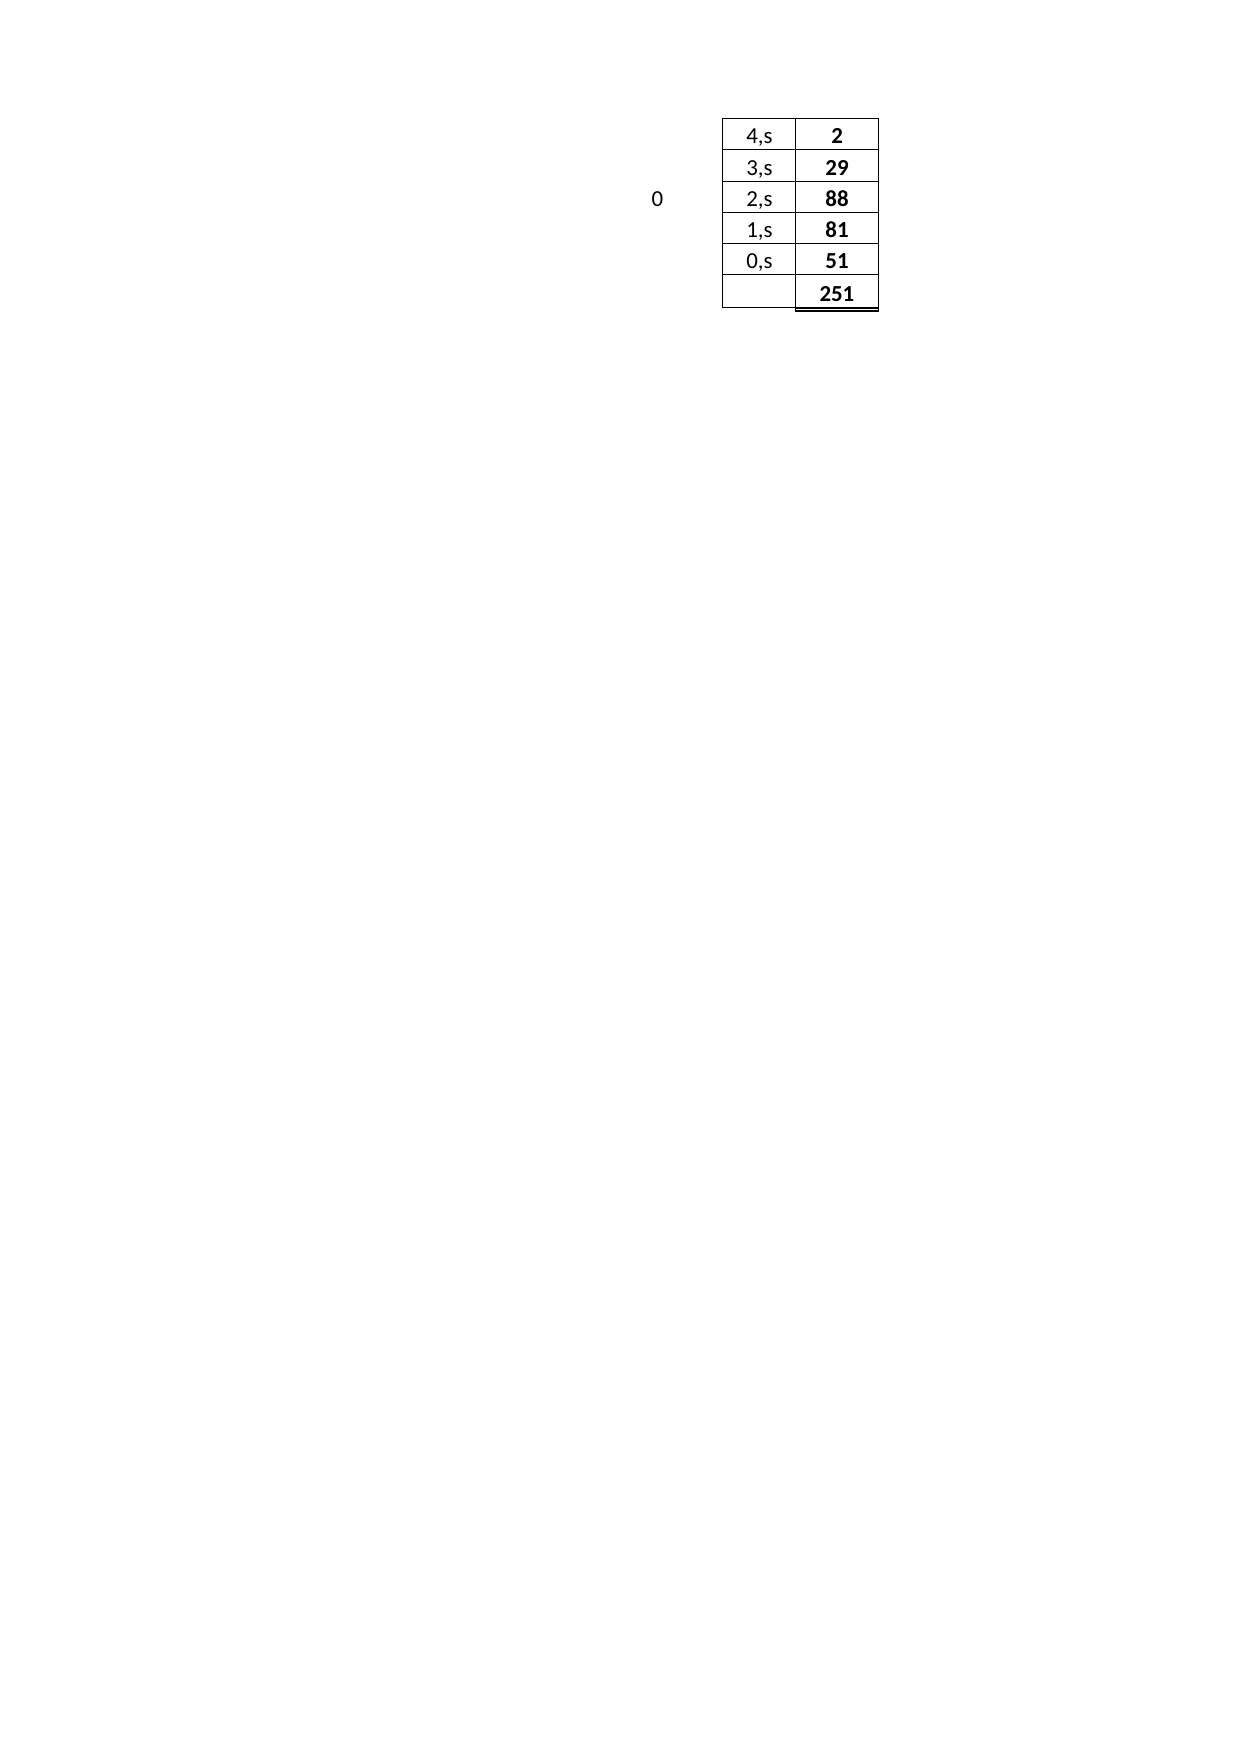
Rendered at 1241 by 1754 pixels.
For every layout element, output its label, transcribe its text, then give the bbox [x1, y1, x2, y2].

table_cell [934, 405, 983, 455]
table_cell [938, 274, 987, 307]
table_cell [987, 212, 1035, 243]
table_cell [296, 212, 674, 243]
table_cell [833, 455, 884, 506]
table_cell [987, 243, 1035, 274]
table_cell [879, 181, 938, 212]
table_cell [296, 243, 674, 274]
table_cell [938, 181, 987, 212]
table_cell [879, 149, 938, 181]
table_cell 2,s [723, 182, 795, 212]
table_cell 0 [296, 181, 674, 212]
table_cell [296, 118, 674, 149]
table_cell [884, 405, 934, 455]
table_cell [987, 118, 1035, 149]
table_cell [674, 149, 722, 181]
table_cell [762, 455, 832, 506]
table_cell [1095, 149, 1143, 181]
table_cell [718, 405, 884, 455]
table_cell [879, 243, 938, 274]
table_cell [287, 356, 718, 404]
table_cell [128, 455, 215, 506]
table_cell [983, 356, 1043, 404]
table_cell [723, 275, 795, 307]
table_cell 0,s [723, 244, 795, 274]
table_cell [1035, 181, 1094, 212]
table_cell [674, 274, 722, 307]
table_cell [879, 118, 938, 149]
table_cell [938, 149, 987, 181]
table_cell [718, 356, 934, 404]
table_cell [938, 243, 987, 274]
table_header [879, 118, 1143, 312]
table_cell [139, 181, 225, 212]
table_cell [1043, 405, 1143, 455]
table_cell [1095, 274, 1143, 307]
table_cell [1035, 243, 1094, 274]
table_cell [225, 181, 296, 212]
table_cell [983, 405, 1043, 455]
table_cell 1,s [723, 213, 795, 243]
table_cell [1095, 243, 1143, 274]
table_cell 29 [796, 150, 878, 181]
table_cell [1035, 118, 1094, 149]
table_cell 3,s [723, 150, 795, 181]
table_cell [225, 149, 296, 181]
table_cell 88 [796, 182, 878, 212]
table_cell [287, 455, 762, 506]
table_cell [1035, 274, 1094, 307]
table_cell [674, 212, 722, 243]
table_cell [879, 274, 938, 307]
table_cell [225, 118, 296, 149]
table_cell [128, 312, 1143, 356]
table_cell [674, 118, 722, 149]
table_cell [938, 212, 987, 243]
table_cell [139, 243, 225, 274]
table_cell [287, 405, 718, 455]
table_cell [1095, 118, 1143, 149]
table_cell 2 [796, 119, 878, 149]
table_cell [1043, 455, 1143, 506]
table_cell [215, 405, 287, 455]
table_cell [215, 356, 287, 404]
table_cell [938, 118, 987, 149]
table_cell [1035, 212, 1094, 243]
table_cell [128, 405, 215, 455]
table_cell [215, 455, 287, 506]
table_cell 251 [796, 275, 878, 307]
table_cell [879, 212, 938, 243]
table_cell [987, 149, 1035, 181]
table_cell [987, 181, 1035, 212]
table_cell [139, 274, 225, 307]
table_cell [1035, 149, 1094, 181]
table_cell [225, 274, 296, 307]
table_cell [296, 149, 674, 181]
table_cell 81 [796, 213, 878, 243]
table_cell [983, 455, 1043, 506]
table_cell [987, 274, 1035, 307]
table_cell [884, 455, 934, 506]
table_cell [225, 243, 296, 274]
table_header [128, 118, 795, 312]
table_cell [225, 212, 296, 243]
table_cell [1095, 181, 1143, 212]
table_cell [674, 181, 722, 212]
table_cell [128, 356, 215, 404]
table_cell 51 [796, 244, 878, 274]
table_cell [1043, 356, 1143, 404]
table_cell [674, 243, 722, 274]
table_cell [139, 212, 225, 243]
table_cell [1095, 212, 1143, 243]
table_cell [934, 356, 983, 404]
table_cell 4,s [723, 119, 795, 149]
table_cell [139, 118, 225, 149]
table_cell [139, 149, 225, 181]
table_cell [296, 274, 674, 307]
table_cell [934, 455, 983, 506]
